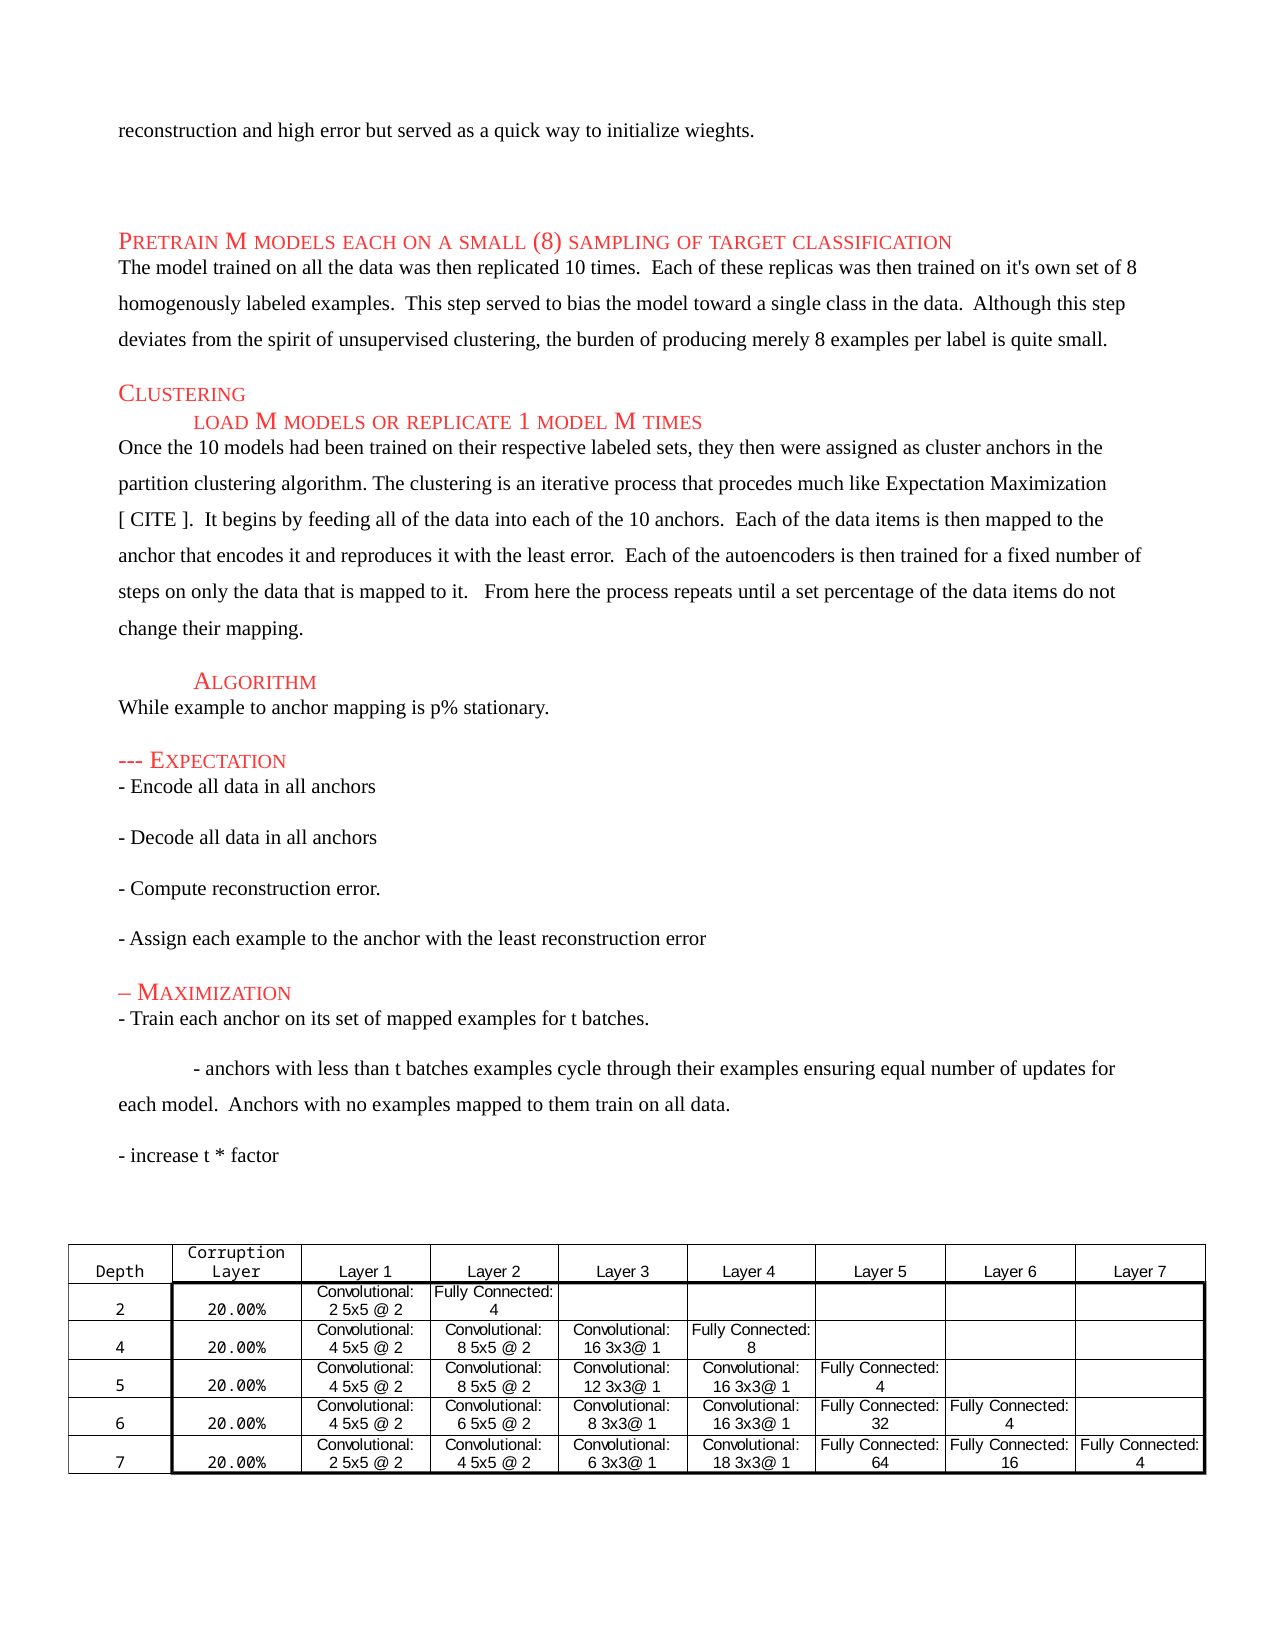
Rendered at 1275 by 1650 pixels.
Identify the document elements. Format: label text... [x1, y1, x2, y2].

text Clustering [118, 378, 1157, 406]
text - Decode all data in all anchors [118, 825, 1157, 849]
text - Compute reconstruction error. [118, 875, 1157, 899]
text The model trained on all the data was then replicated 10 times. Each of these replicas was then trained on it's own set of 8 homogenously labeled examples. This step served to bias the model toward a single class in the data. Although this step deviates from the spirit of unsupervised clustering, the burden of producing merely 8 examples per label is quite small. [118, 255, 1157, 351]
text - increase t * factor [118, 1143, 1157, 1167]
text While example to anchor mapping is p% stationary. [118, 695, 1157, 719]
text - anchors with less than t batches examples cycle through their examples ensuring equal number of updates for each model. Anchors with no examples mapped to them train on all data. [118, 1056, 1157, 1116]
text load M models or replicate 1 model M times [118, 406, 1157, 435]
text reconstruction and high error but served as a quick way to initialize wieghts. [118, 118, 1157, 142]
text - Train each anchor on its set of mapped examples for t batches. [118, 1005, 1157, 1029]
text – Maximization [118, 977, 1157, 1005]
text Algorithm [118, 666, 1157, 695]
text Pretrain M models each on a small (8) sampling of target classification [118, 226, 1157, 255]
text - Assign each example to the anchor with the least reconstruction error [118, 926, 1157, 950]
text - Encode all data in all anchors [118, 774, 1157, 798]
text --- Expectation [118, 745, 1157, 774]
text Once the 10 models had been trained on their respective labeled sets, they then were assigned as cluster anchors in the partition clustering algorithm. The clustering is an iterative process that procedes much like Expectation Maximization [ CITE ]. It begins by feeding all of the data into each of the 10 anchors. Each of the data items is then mapped to the anchor that encodes it and reproduces it with the least error. Each of the autoencoders is then trained for a fixed number of steps on only the data that is mapped to it. From here the process repeats until a set percentage of the data items do not change their mapping. [118, 435, 1157, 639]
